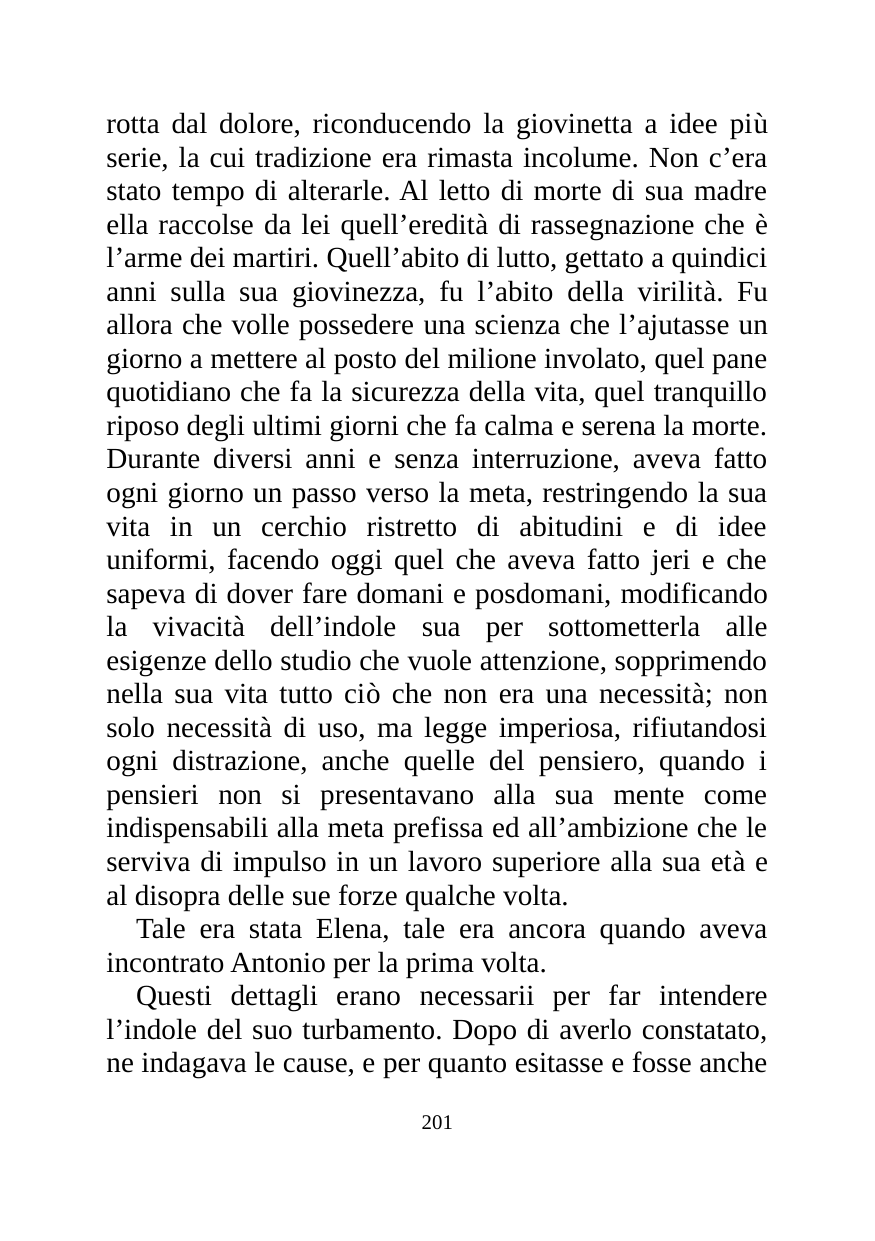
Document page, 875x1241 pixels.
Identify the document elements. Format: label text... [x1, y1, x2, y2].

text Tale era stata Elena, tale era ancora quando aveva incontrato Antonio per la prima volta. [106, 911, 768, 978]
text Questi dettagli erano necessarii per far intendere l’indole del suo turbamento. Dopo di averlo constatato, ne indagava le cause, e per quanto esitasse e fosse anche [106, 978, 768, 1079]
text rotta dal dolore, riconducendo la giovinetta a idee più serie, la cui tradizione era rimasta incolume. Non c’era stato tempo di alterarle. Al letto di morte di sua madre ella raccolse da lei quell’eredità di rassegnazione che è l’arme dei martiri. Quell’abito di lutto, gettato a quindici anni sulla sua giovinezza, fu l’abito della virilità. Fu allora che volle possedere una scienza che l’ajutasse un giorno a mettere al posto del milione involato, quel pane quotidiano che fa la sicurezza della vita, quel tranquillo riposo degli ultimi giorni che fa calma e serena la morte. Durante diversi anni e senza interruzione, aveva fatto ogni giorno un passo verso la meta, restringendo la sua vita in un cerchio ristretto di abitudini e di idee uniformi, facendo oggi quel che aveva fatto jeri e che sapeva di dover fare domani e posdomani, modificando la vivacità dell’indole sua per sottometterla alle esigenze dello studio che vuole attenzione, sopprimendo nella sua vita tutto ciò che non era una necessità; non solo necessità di uso, ma legge imperiosa, rifiutandosi ogni distrazione, anche quelle del pensiero, quando i pensieri non si presentavano alla sua mente come indispensabili alla meta prefissa ed all’ambizione che le serviva di impulso in un lavoro superiore alla sua età e al disopra delle sue forze qualche volta. [106, 106, 768, 911]
